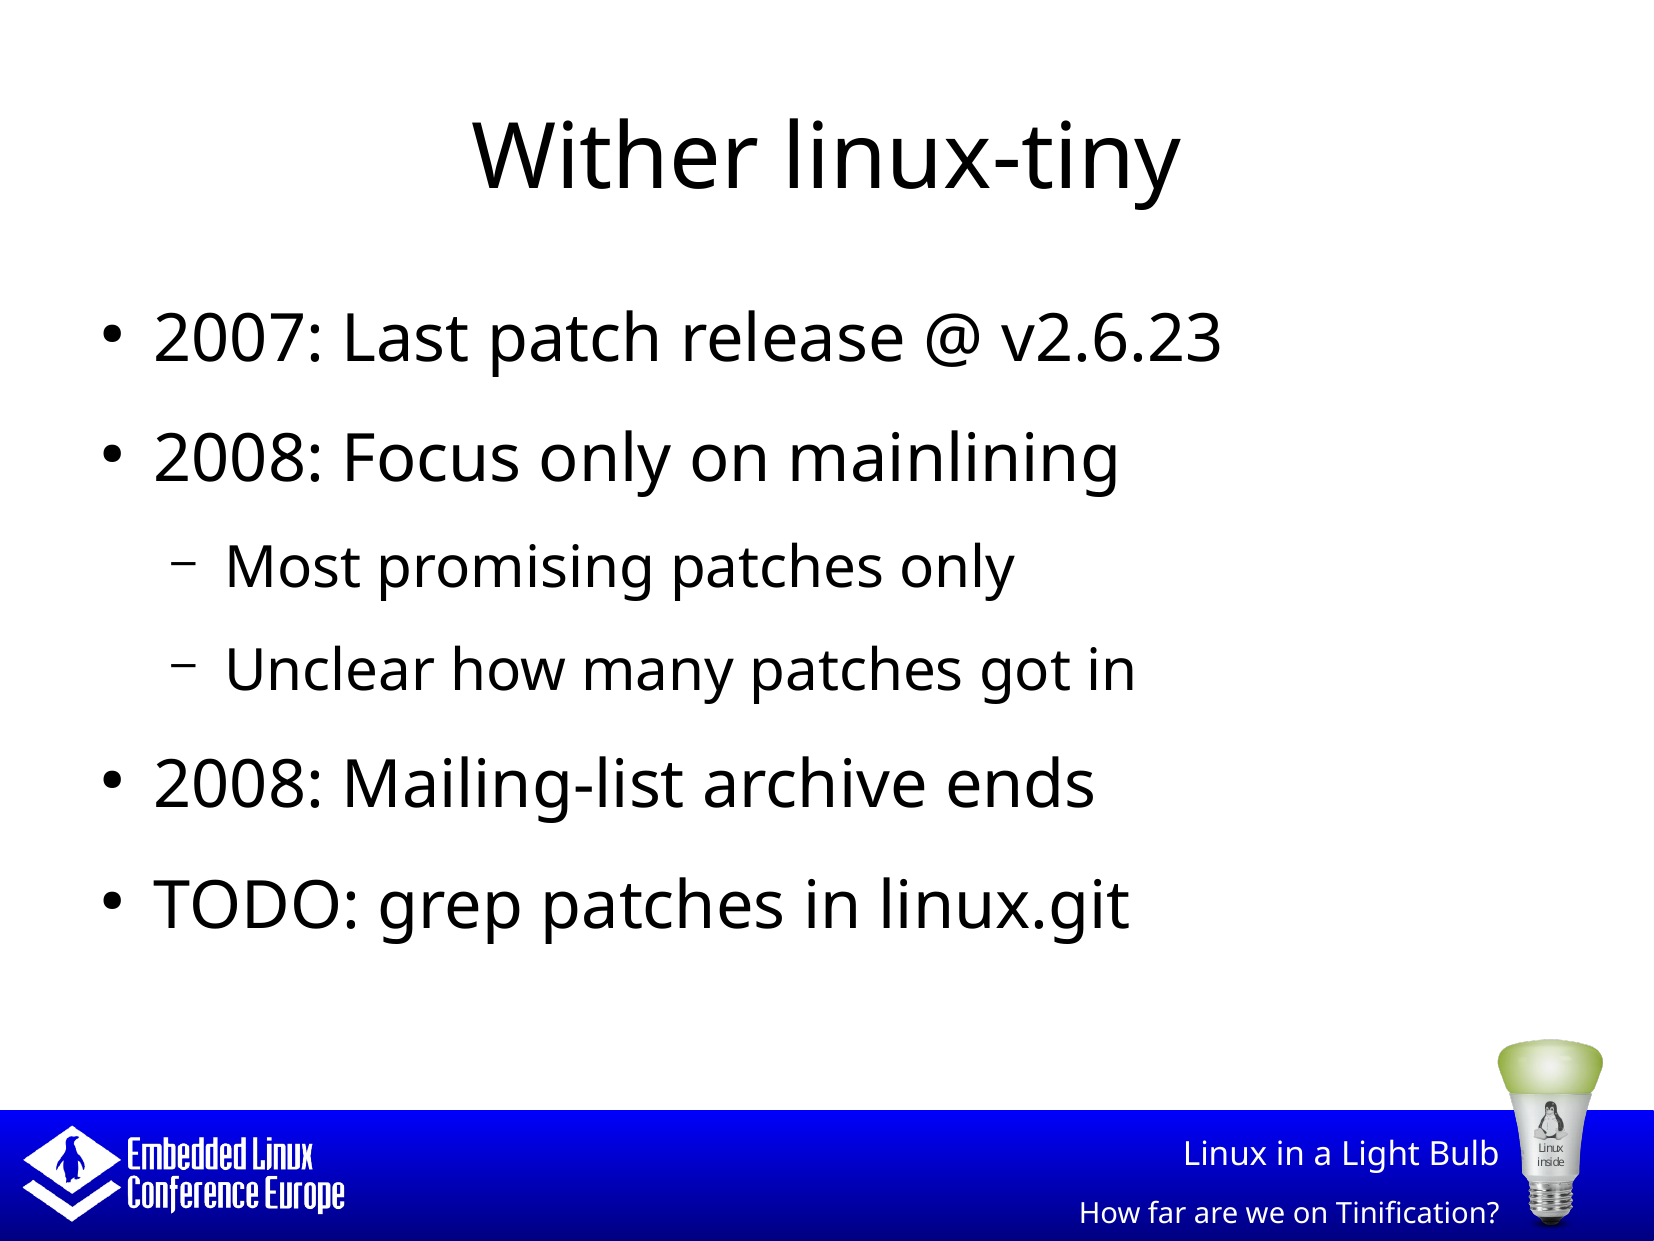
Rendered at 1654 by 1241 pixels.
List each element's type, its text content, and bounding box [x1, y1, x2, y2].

list 2007: Last patch release @ v2.6.23 2008: Focus only on mainlining Most promising patches only Unclear how many patches got in 2008: Mailing-list archive ends TODO: grep patches in linux.git [82, 290, 1571, 1010]
title Wither linux-tiny [82, 49, 1571, 257]
picture [18, 1120, 349, 1226]
